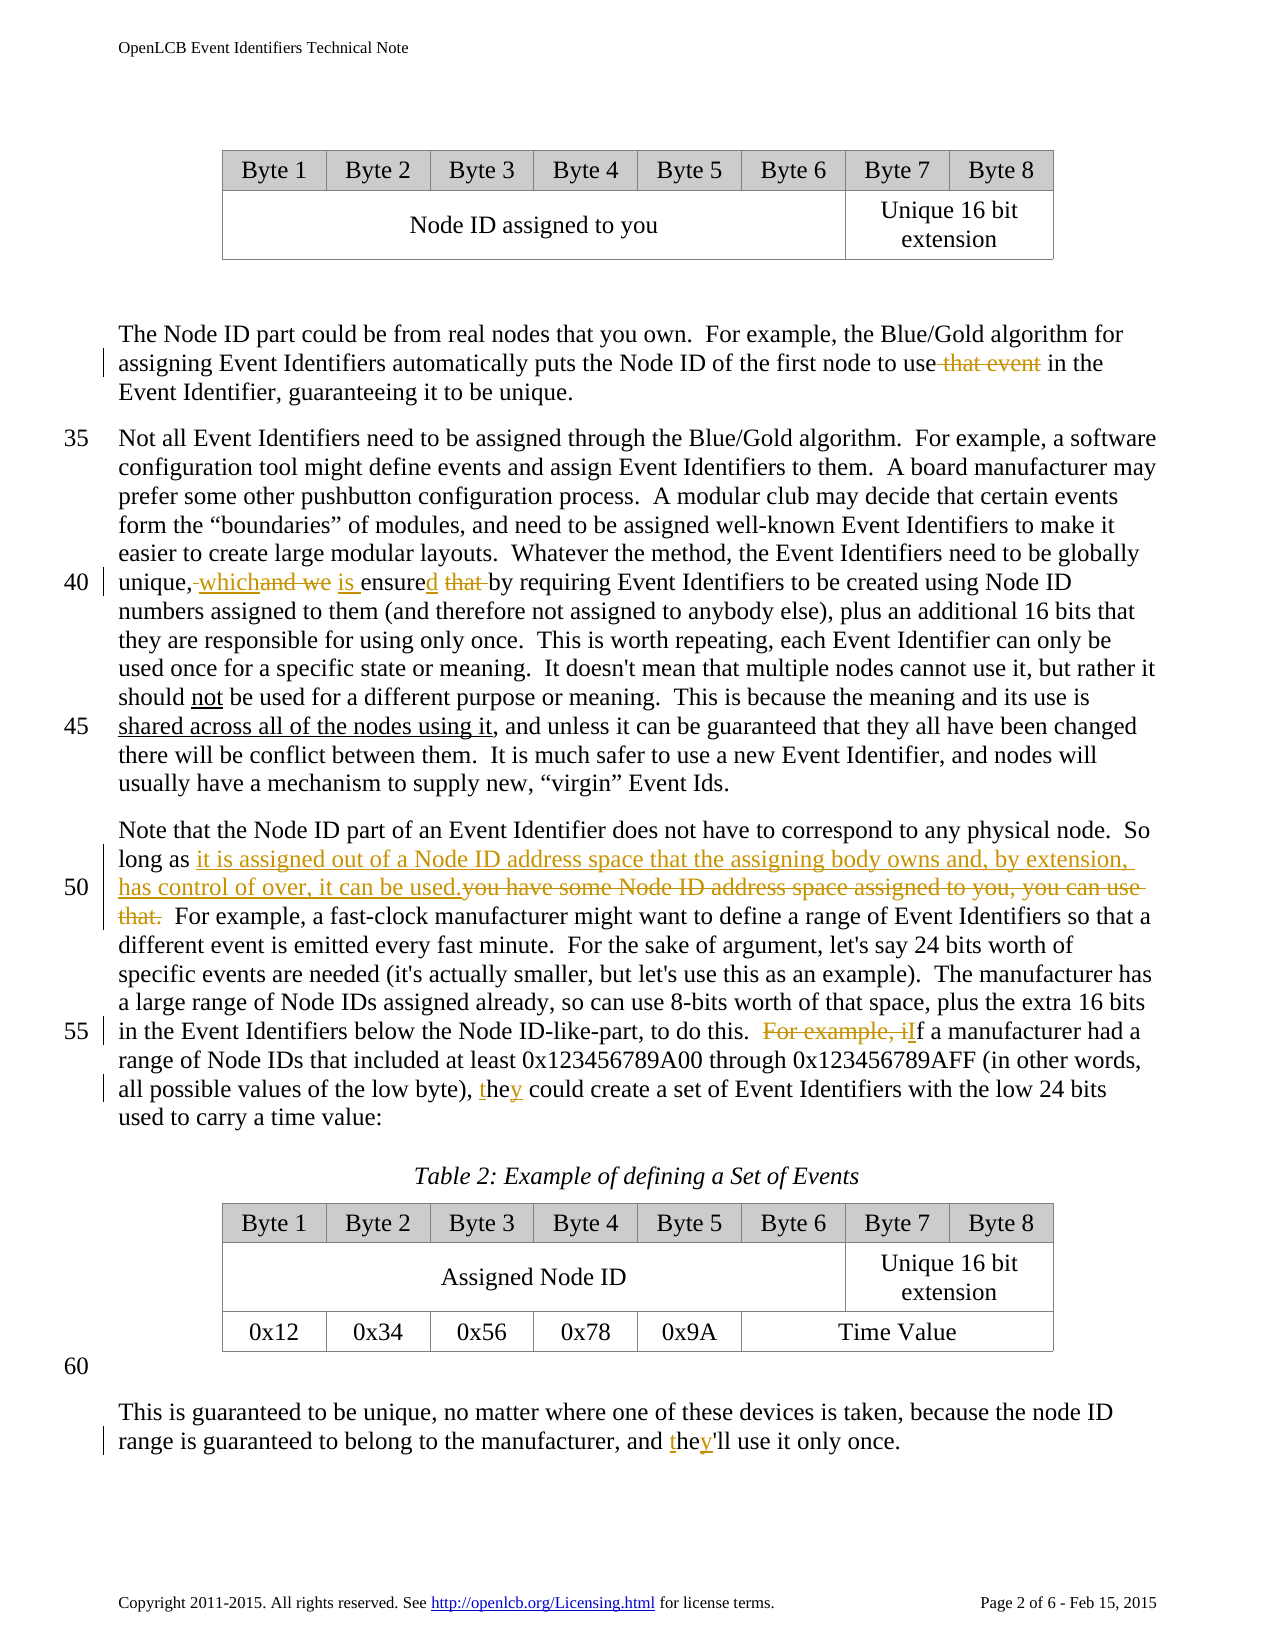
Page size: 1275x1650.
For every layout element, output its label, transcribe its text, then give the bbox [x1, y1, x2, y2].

table_cell 0x56 [431, 1312, 533, 1351]
table_cell 0x34 [327, 1312, 430, 1351]
table_cell 0x12 [223, 1312, 326, 1351]
table_header Byte 7 [846, 151, 949, 190]
table_header Byte 3 [431, 1204, 533, 1242]
table_header Byte 6 [742, 1204, 845, 1242]
table_cell Time Value [742, 1312, 1053, 1351]
text The Node ID part could be from real nodes that you own. For example, the Blue/Gold algorithm for assigning Event Identifiers automatically puts the Node ID of the first node to use in the Event Identifier, guaranteeing it to be unique. [118, 319, 1157, 406]
table_cell 0x78 [534, 1312, 637, 1351]
table_cell Unique 16 bit extension [846, 1243, 1053, 1311]
table_header Byte 5 [638, 151, 741, 190]
text Note that the Node ID part of an Event Identifier does not have to correspond to any physical node. So long as it is assigned out of a Node ID address space that the assigning body owns and, by extension, has control of over, it can be used. For example, a fast-clock manufacturer might want to define a range of Event Identifiers so that a different event is emitted every fast minute. For the sake of argument, let's say 24 bits worth of specific events are needed (it's actually smaller, but let's use this as an example). The manufacturer has a large range of Node IDs assigned already, so can use 8-bits worth of that space, plus the extra 16 bits in the Event Identifiers below the Node ID-like-part, to do this. If a manufacturer had a range of Node IDs that included at least 0x123456789A00 through 0x123456789AFF (in other words, all possible values of the low byte), they could create a set of Event Identifiers with the low 24 bits used to carry a time value: [118, 815, 1157, 1131]
text This is guaranteed to be unique, no matter where one of these devices is taken, because the node ID range is guaranteed to belong to the manufacturer, and they'll use it only once. [118, 1397, 1157, 1455]
text Not all Event Identifiers need to be assigned through the Blue/Gold algorithm. For example, a software configuration tool might define events and assign Event Identifiers to them. A board manufacturer may prefer some other pushbutton configuration process. A modular club may decide that certain events form the “boundaries” of modules, and need to be assigned well-known Event Identifiers to make it easier to create large modular layouts. Whatever the method, the Event Identifiers need to be globally unique,which is ensured by requiring Event Identifiers to be created using Node ID numbers assigned to them (and therefore not assigned to anybody else), plus an additional 16 bits that they are responsible for using only once. This is worth repeating, each Event Identifier can only be used once for a specific state or meaning. It doesn't mean that multiple nodes cannot use it, but rather it should not be used for a different purpose or meaning. This is because the meaning and its use is shared across all of the nodes using it, and unless it can be guaranteed that they all have been changed there will be conflict between them. It is much safer to use a new Event Identifier, and nodes will usually have a mechanism to supply new, “virgin” Event Ids. [118, 423, 1157, 797]
table_header Byte 1 [223, 151, 326, 190]
table_cell Node ID assigned to you [223, 191, 845, 258]
text Table 2: Example of defining a Set of Events [118, 1161, 1157, 1190]
table_header Byte 8 [950, 1204, 1053, 1242]
table_header Byte 2 [327, 151, 430, 190]
table_header Byte 1 [223, 1204, 326, 1242]
table_header Byte 4 [534, 151, 637, 190]
table_header Byte 7 [846, 1204, 949, 1242]
table_header Byte 3 [431, 151, 533, 190]
table_header Byte 8 [950, 151, 1053, 190]
table_header Byte 6 [742, 151, 845, 190]
table_header Byte 5 [638, 1204, 741, 1242]
table_header Byte 4 [534, 1204, 637, 1242]
table_cell Assigned Node ID [223, 1243, 845, 1311]
table_cell 0x9A [638, 1312, 741, 1351]
table_header Byte 2 [327, 1204, 430, 1242]
table_cell Unique 16 bit extension [846, 191, 1053, 258]
